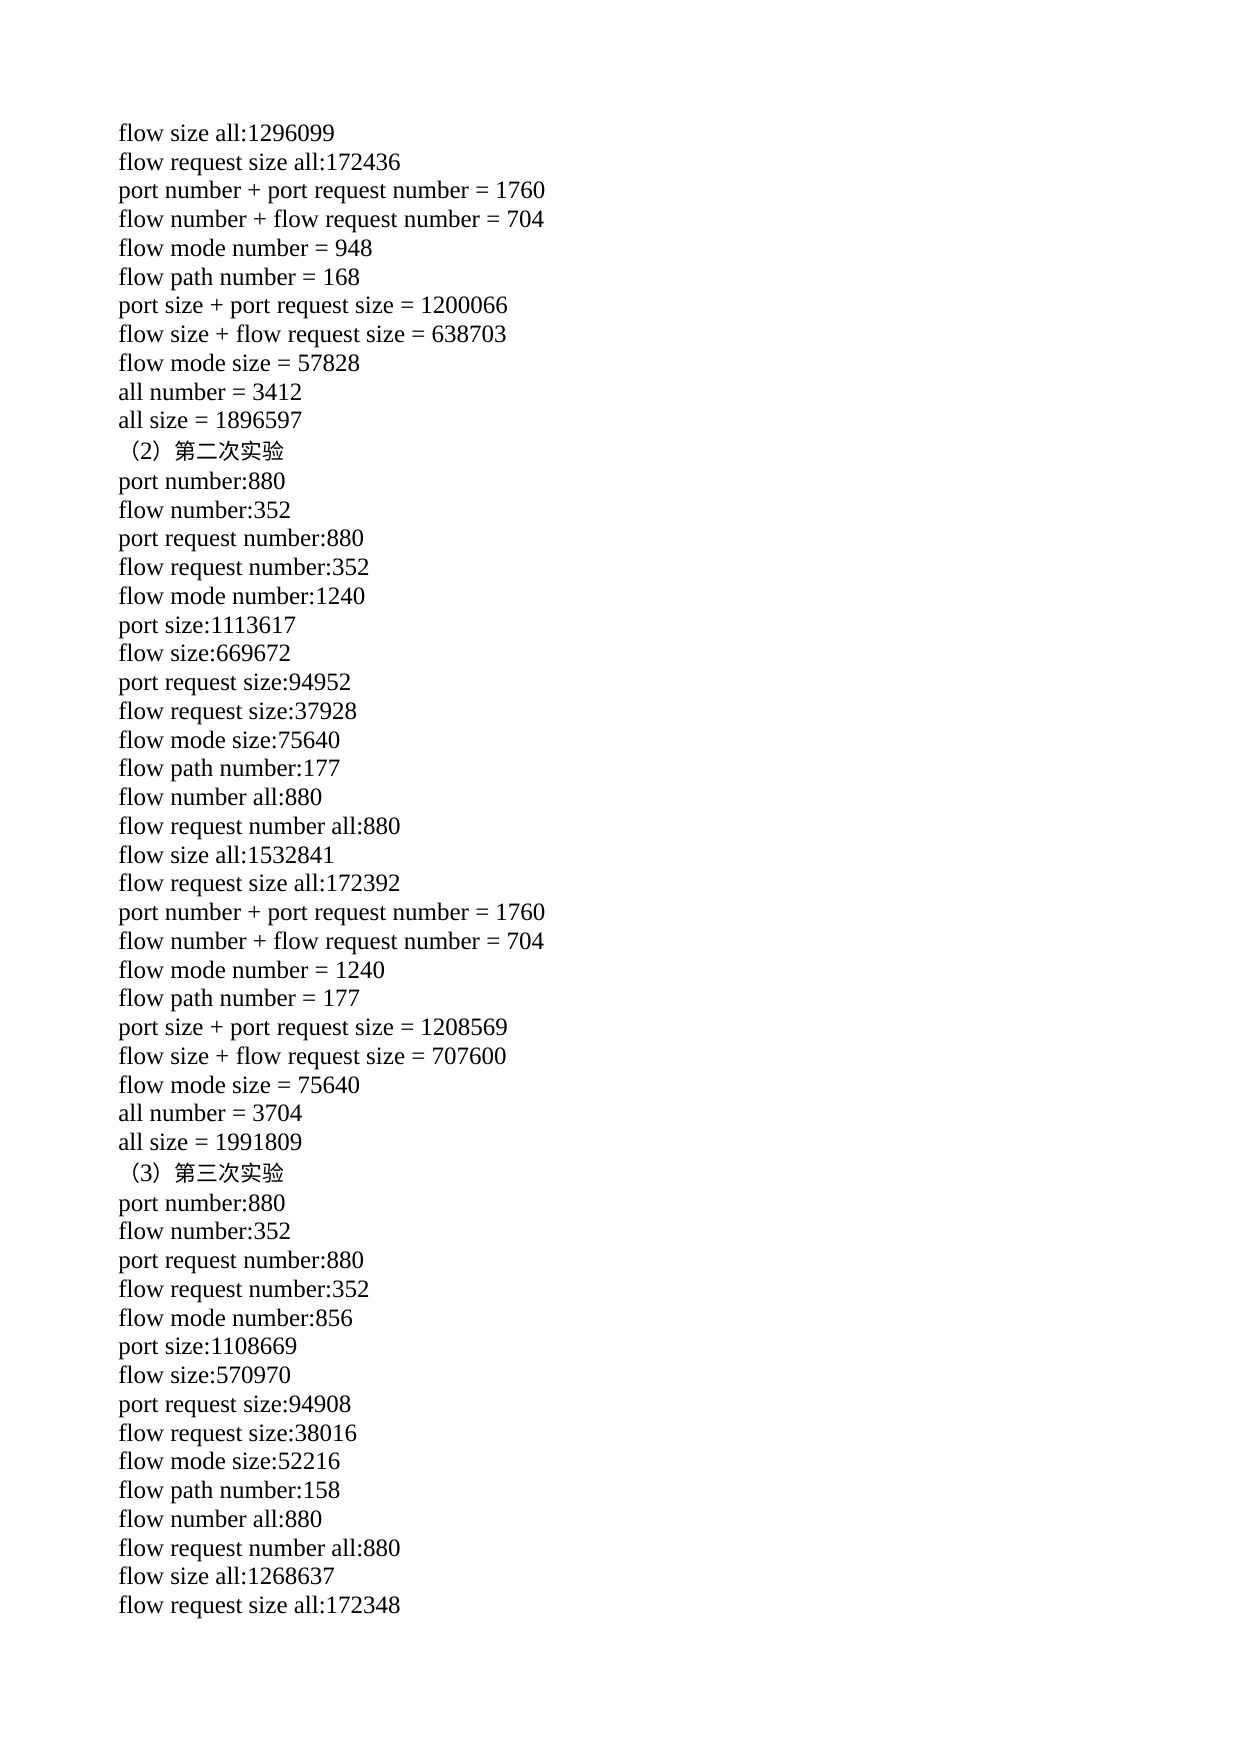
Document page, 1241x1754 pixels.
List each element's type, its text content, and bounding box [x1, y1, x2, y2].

text flow request number all:880 [118, 1533, 1122, 1561]
text port size:1113617 [118, 610, 1122, 638]
text port request number:880 [118, 523, 1122, 552]
text flow number + flow request number = 704 [118, 926, 1122, 955]
text flow mode number = 948 [118, 233, 1122, 262]
text flow size all:1532841 [118, 840, 1122, 868]
text port size + port request size = 1208569 [118, 1012, 1122, 1041]
text flow request size:38016 [118, 1418, 1122, 1446]
text port size:1108669 [118, 1331, 1122, 1360]
text all size = 1991809 [118, 1127, 1122, 1156]
text flow number all:880 [118, 1504, 1122, 1533]
text flow size + flow request size = 707600 [118, 1041, 1122, 1070]
text flow mode number = 1240 [118, 955, 1122, 983]
text flow request number:352 [118, 1274, 1122, 1303]
text all number = 3412 [118, 377, 1122, 406]
text flow request size all:172436 [118, 147, 1122, 176]
text flow size:570970 [118, 1360, 1122, 1389]
text flow request size:37928 [118, 696, 1122, 725]
text flow mode size:52216 [118, 1446, 1122, 1475]
text （3）第三次实验 [118, 1156, 1122, 1188]
text port size + port request size = 1200066 [118, 291, 1122, 319]
text flow number:352 [118, 495, 1122, 523]
text flow request size all:172392 [118, 868, 1122, 897]
text flow mode size:75640 [118, 725, 1122, 753]
text all number = 3704 [118, 1098, 1122, 1127]
text flow request number all:880 [118, 811, 1122, 840]
text flow size:669672 [118, 638, 1122, 667]
text flow mode number:1240 [118, 581, 1122, 610]
text flow number:352 [118, 1216, 1122, 1245]
text port request number:880 [118, 1245, 1122, 1274]
text port number:880 [118, 466, 1122, 495]
text （2）第二次实验 [118, 434, 1122, 466]
text flow path number:158 [118, 1475, 1122, 1504]
text flow request size all:172348 [118, 1590, 1122, 1619]
text port request size:94952 [118, 667, 1122, 696]
text flow size all:1268637 [118, 1561, 1122, 1590]
text flow mode size = 57828 [118, 348, 1122, 377]
text flow number + flow request number = 704 [118, 204, 1122, 233]
text flow number all:880 [118, 782, 1122, 811]
text port number + port request number = 1760 [118, 897, 1122, 926]
text flow mode number:856 [118, 1303, 1122, 1331]
text flow path number = 168 [118, 262, 1122, 291]
text flow path number:177 [118, 753, 1122, 782]
text flow request number:352 [118, 552, 1122, 581]
text flow path number = 177 [118, 983, 1122, 1012]
text all size = 1896597 [118, 406, 1122, 434]
text flow size + flow request size = 638703 [118, 319, 1122, 348]
text flow size all:1296099 [118, 118, 1122, 147]
text port number:880 [118, 1188, 1122, 1216]
text port request size:94908 [118, 1389, 1122, 1418]
text port number + port request number = 1760 [118, 176, 1122, 204]
text flow mode size = 75640 [118, 1070, 1122, 1098]
